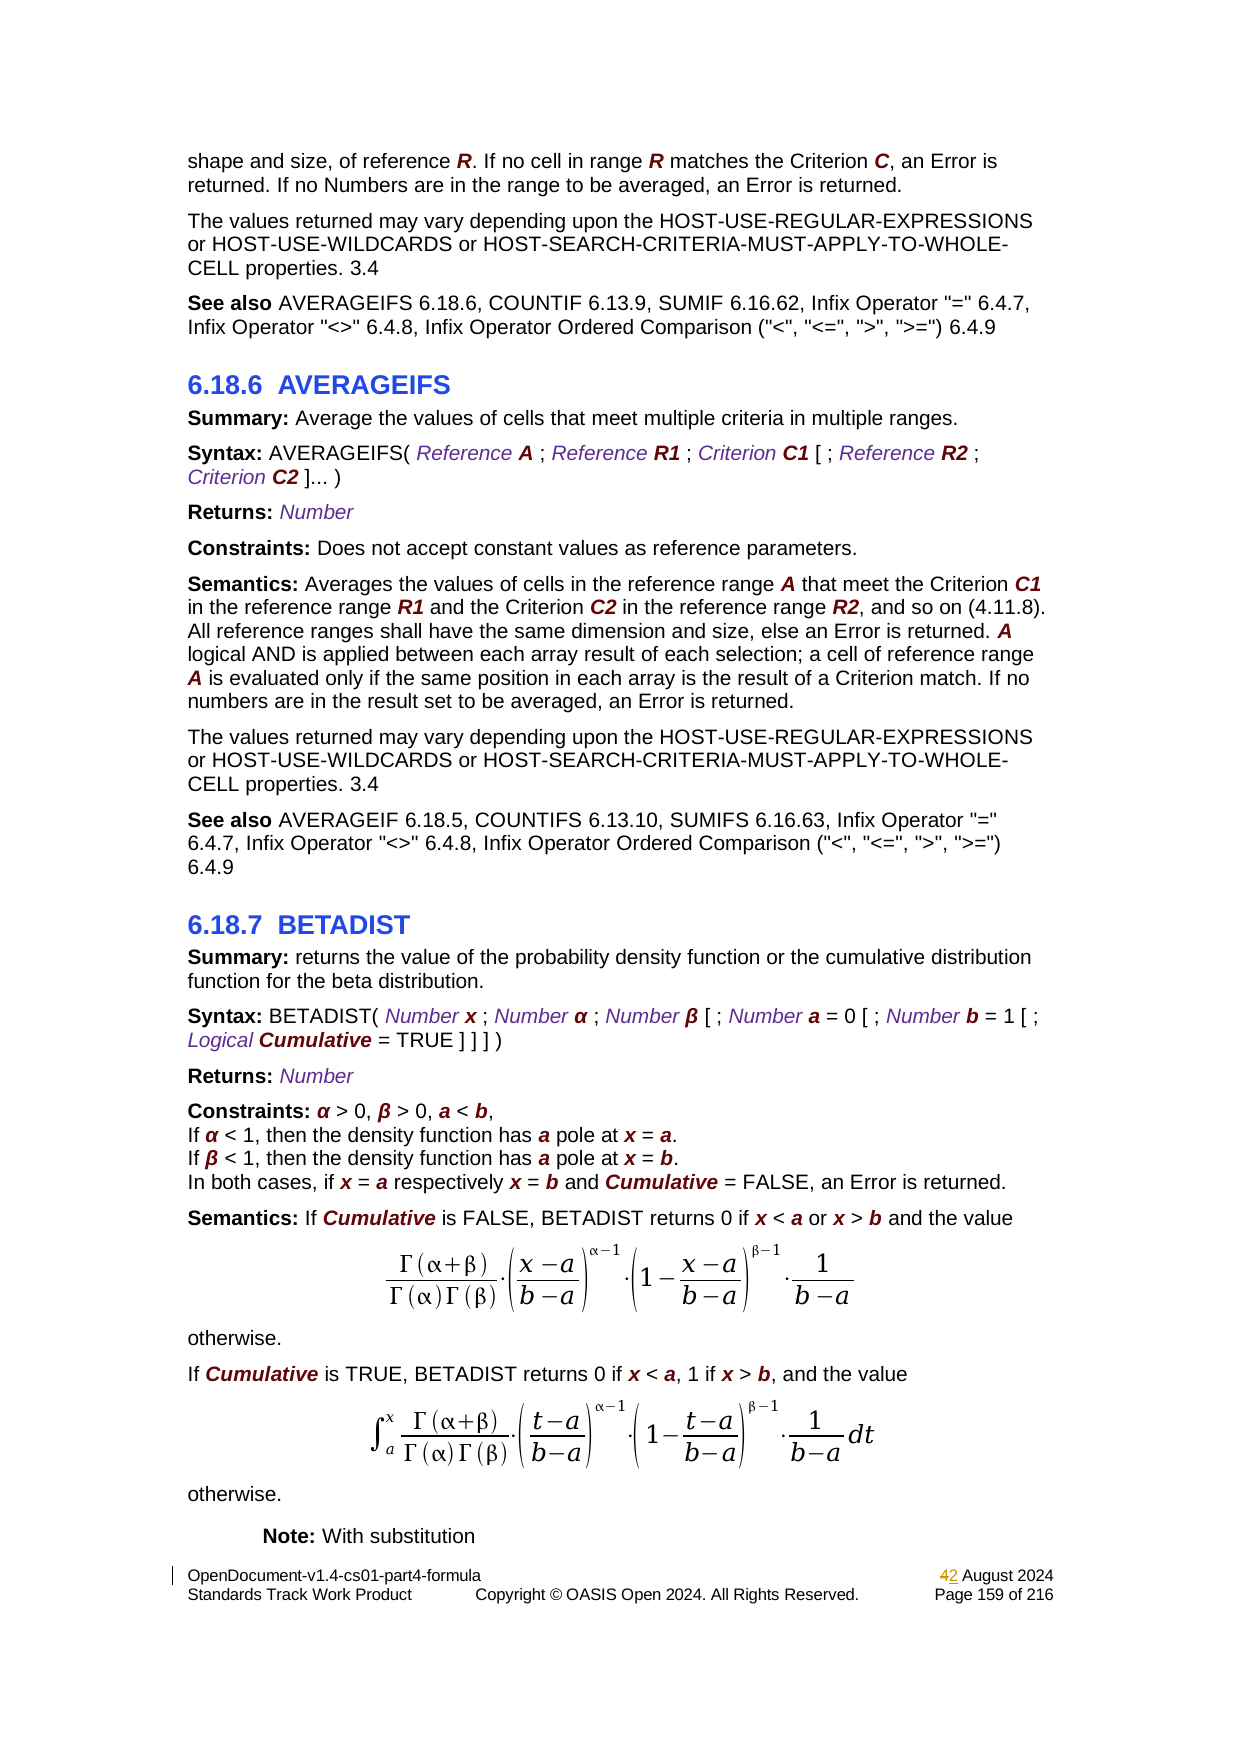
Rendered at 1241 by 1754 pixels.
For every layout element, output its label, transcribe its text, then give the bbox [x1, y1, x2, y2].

text Note: With substitution [262, 1525, 978, 1548]
text Summary: Average the values of cells that meet multiple criteria in multiple ranges. [187, 406, 1053, 429]
text Constraints: α > 0, β > 0, a < b, If α < 1, then the density function has a pole at x = a. If β < 1, then the density function has a pole at x = b. In both cases, if x = a respectively x = b and Cumulative = FALSE, an Error is returned. [187, 1100, 1053, 1194]
text See also AVERAGEIFS 6.18.6, COUNTIF 6.13.9, SUMIF 6.16.62, Infix Operator "=" 6.4.7, Infix Operator "<>" 6.4.8, Infix Operator Ordered Comparison ("<", "<=", ">", ">=") 6.4.9 [187, 292, 1053, 339]
text shape and size, of reference R. If no cell in range R matches the Criterion C, an Error is returned. If no Numbers are in the range to be averaged, an Error is returned. [187, 150, 1053, 197]
text Semantics: If Cumulative is FALSE, BETADIST returns 0 if x < a or x > b and the value [187, 1206, 1053, 1229]
text Constraints: Does not accept constant values as reference parameters. [187, 536, 1053, 560]
subtitle BETADIST [187, 910, 1053, 940]
text See also AVERAGEIF 6.18.5, COUNTIFS 6.13.10, SUMIFS 6.16.63, Infix Operator "=" 6.4.7, Infix Operator "<>" 6.4.8, Infix Operator Ordered Comparison ("<", "<=", ">", ">=") 6.4.9 [187, 808, 1053, 879]
text Returns: Number [187, 1064, 1053, 1088]
text Semantics: Averages the values of cells in the reference range A that meet the Criterion C1 in the reference range R1 and the Criterion C2 in the reference range R2, and so on (4.11.8). All reference ranges shall have the same dimension and size, else an Error is returned. A logical AND is applied between each array result of each selection; a cell of reference range A is evaluated only if the same position in each array is the result of a Criterion match. If no numbers are in the result set to be averaged, an Error is returned. [187, 572, 1053, 713]
subtitle AVERAGEIFS [187, 370, 1053, 400]
text Returns: Number [187, 501, 1053, 524]
text Summary: returns the value of the probability density function or the cumulative distribution function for the beta distribution. [187, 946, 1053, 993]
text Syntax: AVERAGEIFS( Reference A ; Reference R1 ; Criterion C1 [ ; Reference R2 ; Criterion C2 ]... ) [187, 442, 1053, 489]
text The values returned may vary depending upon the HOST-USE-REGULAR-EXPRESSIONS or HOST-USE-WILDCARDS or HOST-SEARCH-CRITERIA-MUST-APPLY-TO-WHOLE-CELL properties. 3.4 [187, 209, 1053, 280]
text otherwise. [187, 1483, 1053, 1506]
text otherwise. [187, 1327, 1053, 1350]
text If Cumulative is TRUE, BETADIST returns 0 if x < a, 1 if x > b, and the value [187, 1362, 1053, 1386]
text The values returned may vary depending upon the HOST-USE-REGULAR-EXPRESSIONS or HOST-USE-WILDCARDS or HOST-SEARCH-CRITERIA-MUST-APPLY-TO-WHOLE-CELL properties. 3.4 [187, 725, 1053, 796]
text Syntax: BETADIST( Number x ; Number α ; Number β [ ; Number a = 0 [ ; Number b = 1 [ ; Logical Cumulative = TRUE ] ] ] ) [187, 1005, 1053, 1052]
